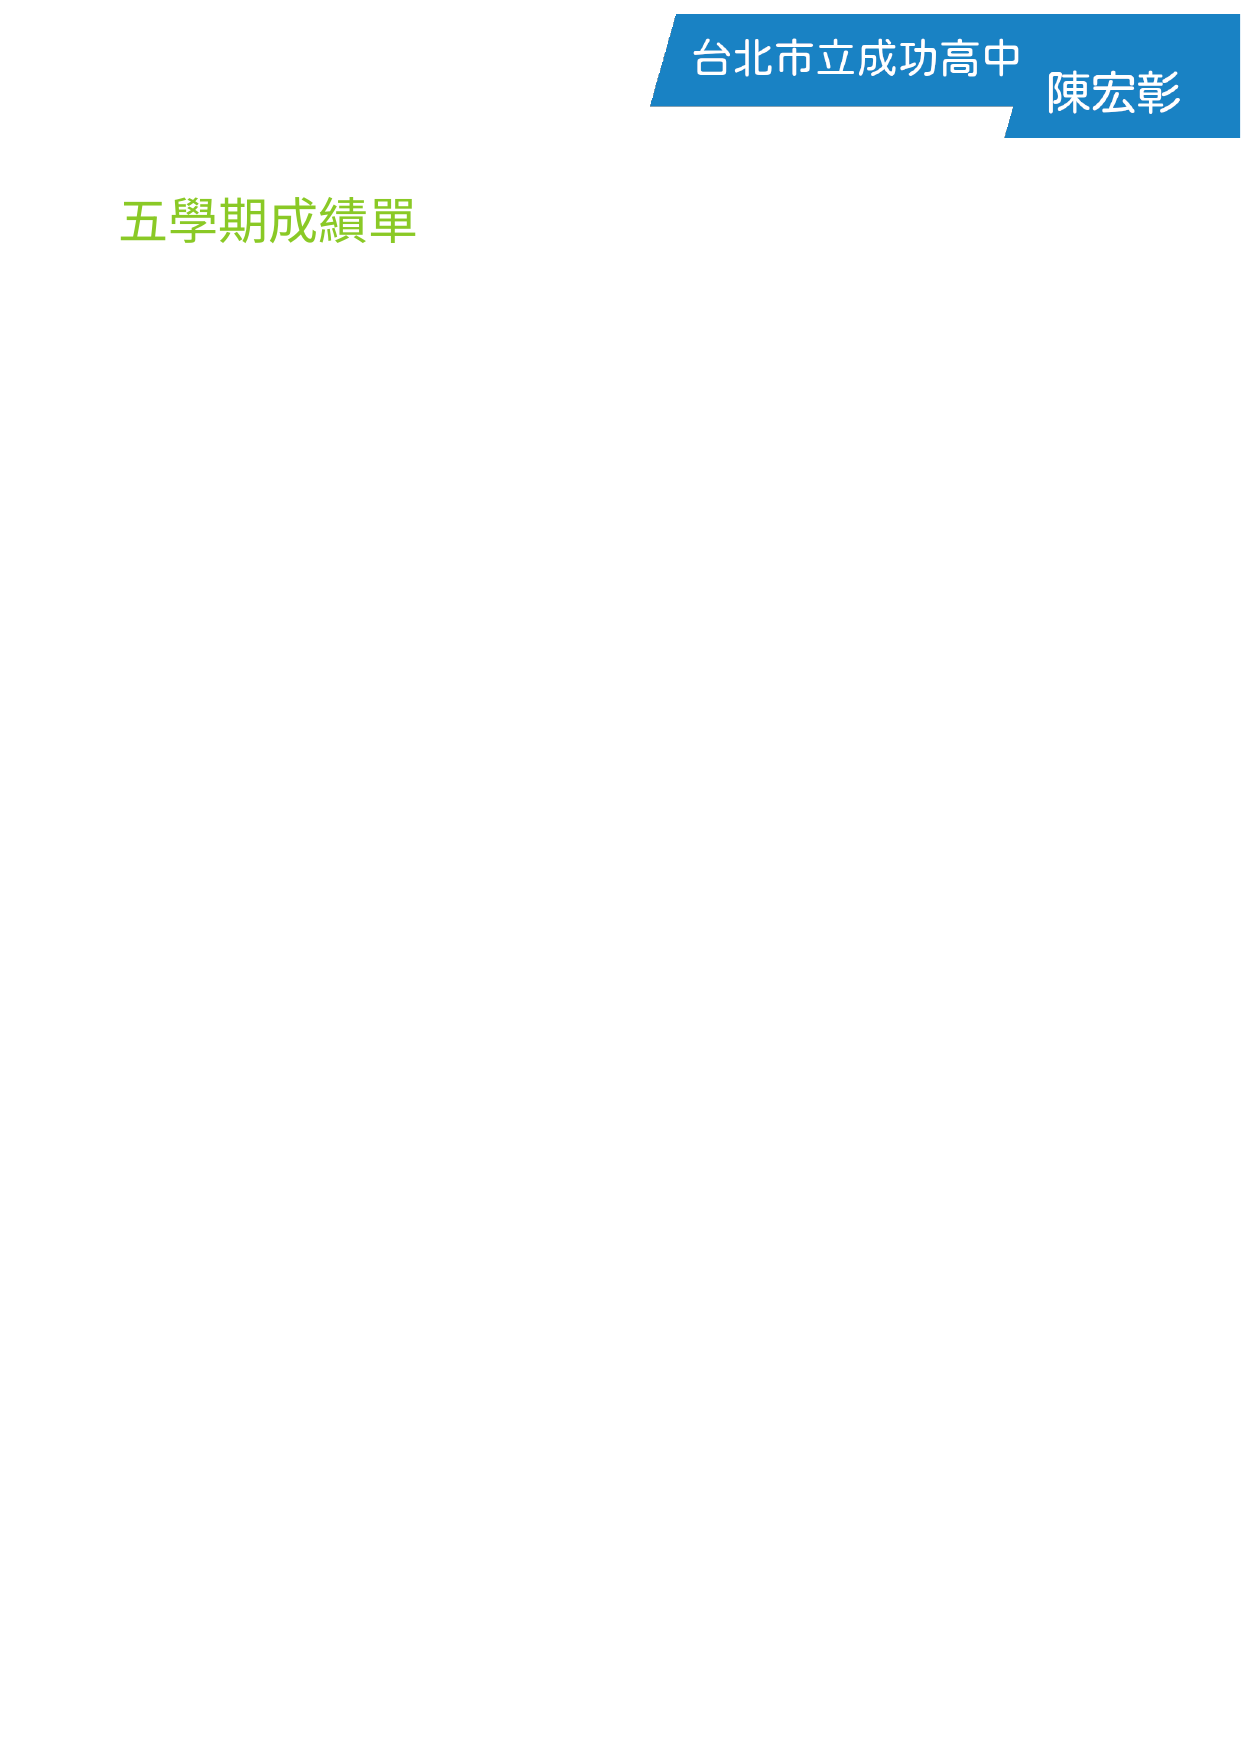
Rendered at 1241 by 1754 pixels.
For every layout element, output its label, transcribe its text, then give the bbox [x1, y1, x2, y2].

picture [0, 0, 1241, 152]
subtitle 五學期成績單 [118, 182, 1122, 254]
